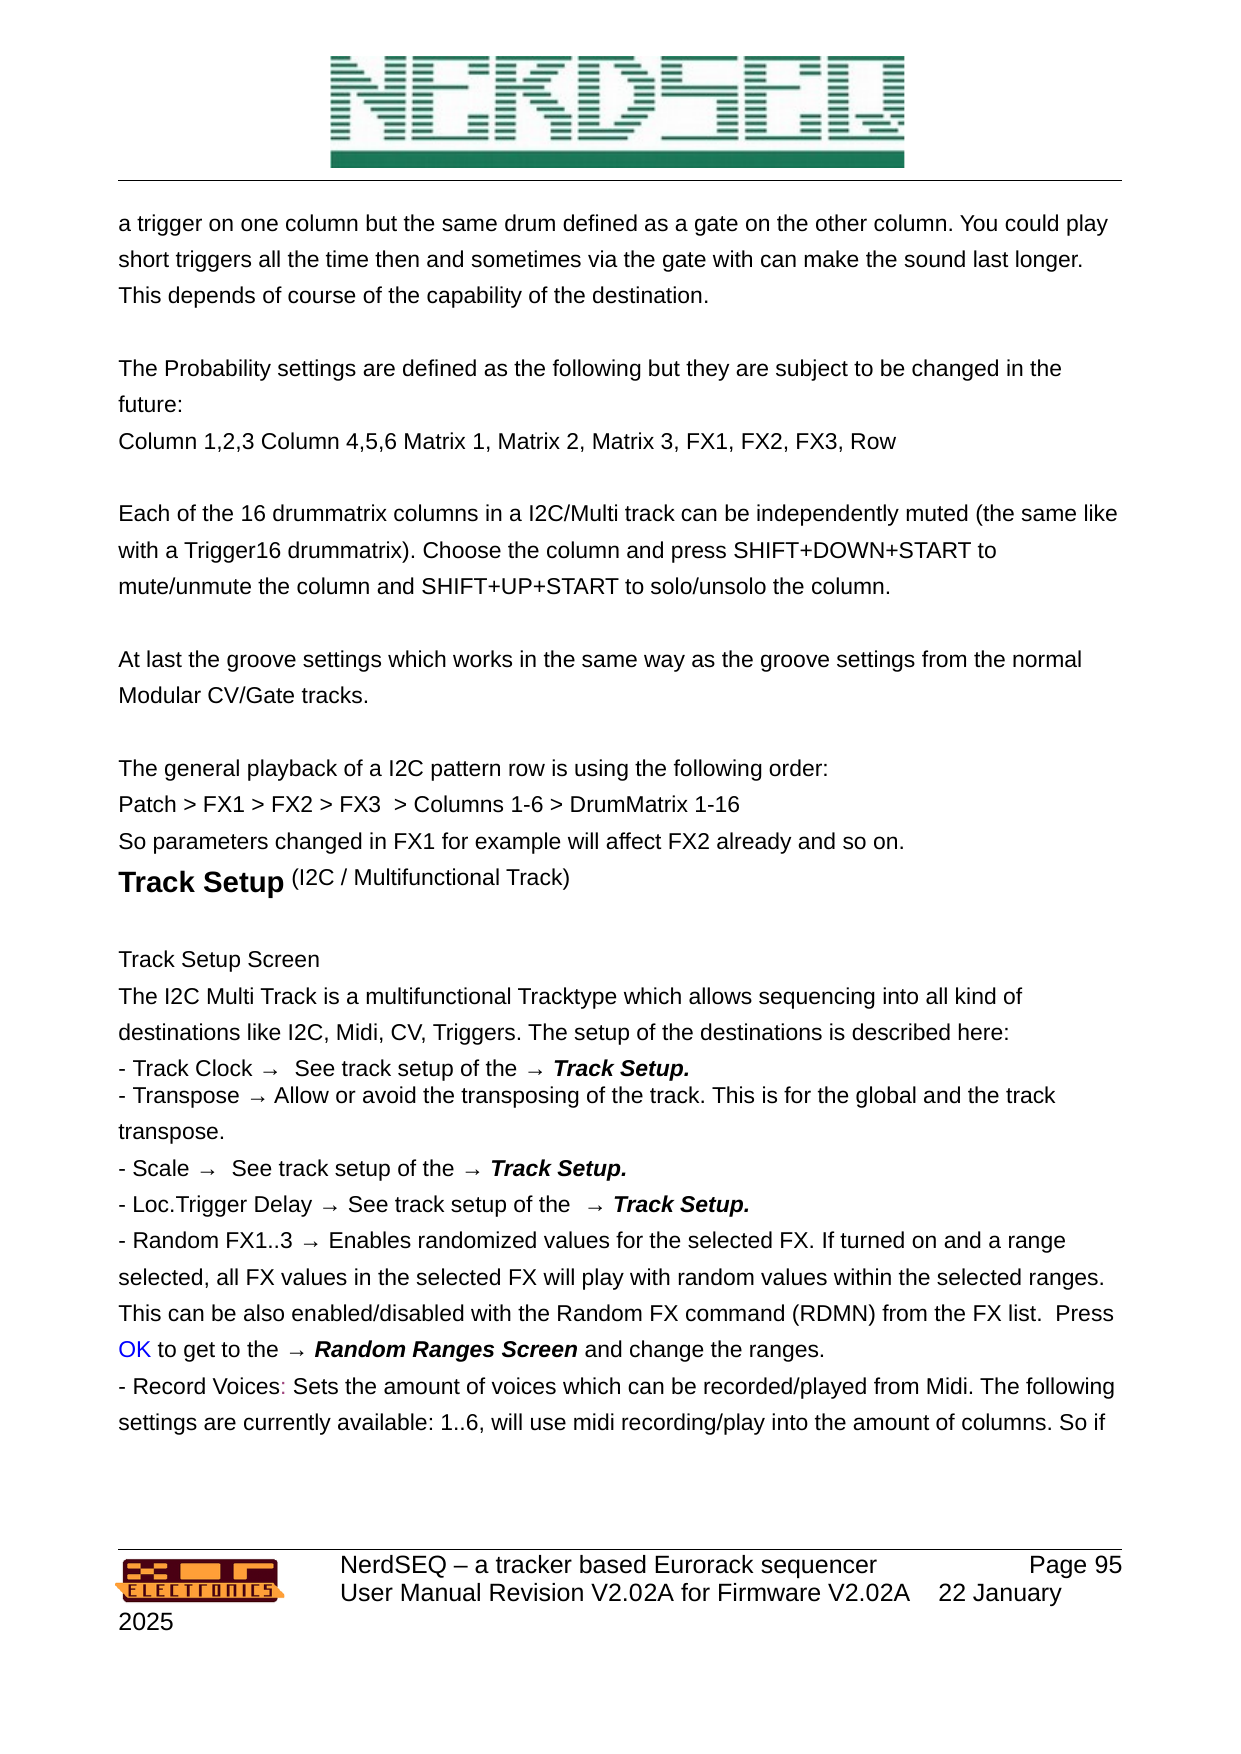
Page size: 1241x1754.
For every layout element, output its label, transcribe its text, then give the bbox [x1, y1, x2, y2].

text At last the groove settings which works in the same way as the groove settings from the normal Modular CV/Gate tracks. [118, 646, 1122, 708]
picture [330, 56, 905, 168]
text (I2C / Multifunctional Track) [118, 864, 1122, 900]
text Column 1,2,3 Column 4,5,6 Matrix 1, Matrix 2, Matrix 3, FX1, FX2, FX3, Row [118, 428, 1122, 490]
text - Random FX1..3 → Enables randomized values for the selected FX. If turned on and a range selected, all FX values in the selected FX will play with random values within the selected ranges. This can be also enabled/disabled with the Random FX command (RDMN) from the FX list. Press OK to get to the → Random Ranges Screen and change the ranges. [118, 1227, 1122, 1363]
text - Scale → See track setup of the → Track Setup. [118, 1154, 1122, 1181]
text Patch > FX1 > FX2 > FX3 > Columns 1-6 > DrumMatrix 1-16 [118, 791, 1122, 818]
text So parameters changed in FX1 for example will affect FX2 already and so on. [118, 828, 1122, 854]
text - Transpose → Allow or avoid the transposing of the track. This is for the global and the track transpose. [118, 1082, 1122, 1144]
text The general playback of a I2C pattern row is using the following order: [118, 755, 1122, 781]
text a trigger on one column but the same drum defined as a gate on the other column. You could play short triggers all the time then and sometimes via the gate with can make the sound last longer. This depends of course of the capability of the destination. [118, 209, 1122, 309]
picture [115, 1555, 285, 1605]
subtitle Track Setup [118, 865, 285, 899]
text Track Setup Screen [118, 946, 1122, 973]
text The Probability settings are defined as the following but they are subject to be changed in the future: [118, 355, 1122, 418]
text - Record Voices: Sets the amount of voices which can be recorded/played from Midi. The following settings are currently available: 1..6, will use midi recording/play into the amount of columns. So if [118, 1373, 1122, 1435]
text - Loc.Trigger Delay → See track setup of the → Track Setup. [118, 1191, 1122, 1217]
text - Track Clock → See track setup of the → Track Setup. [118, 1055, 1122, 1082]
text The I2C Multi Track is a multifunctional Tracktype which allows sequencing into all kind of destinations like I2C, Midi, CV, Triggers. The setup of the destinations is described here: [118, 983, 1122, 1045]
text Each of the 16 drummatrix columns in a I2C/Multi track can be independently muted (the same like with a Trigger16 drummatrix). Choose the column and press SHIFT+DOWN+START to mute/unmute the column and SHIFT+UP+START to solo/unsolo the column. [118, 500, 1122, 599]
